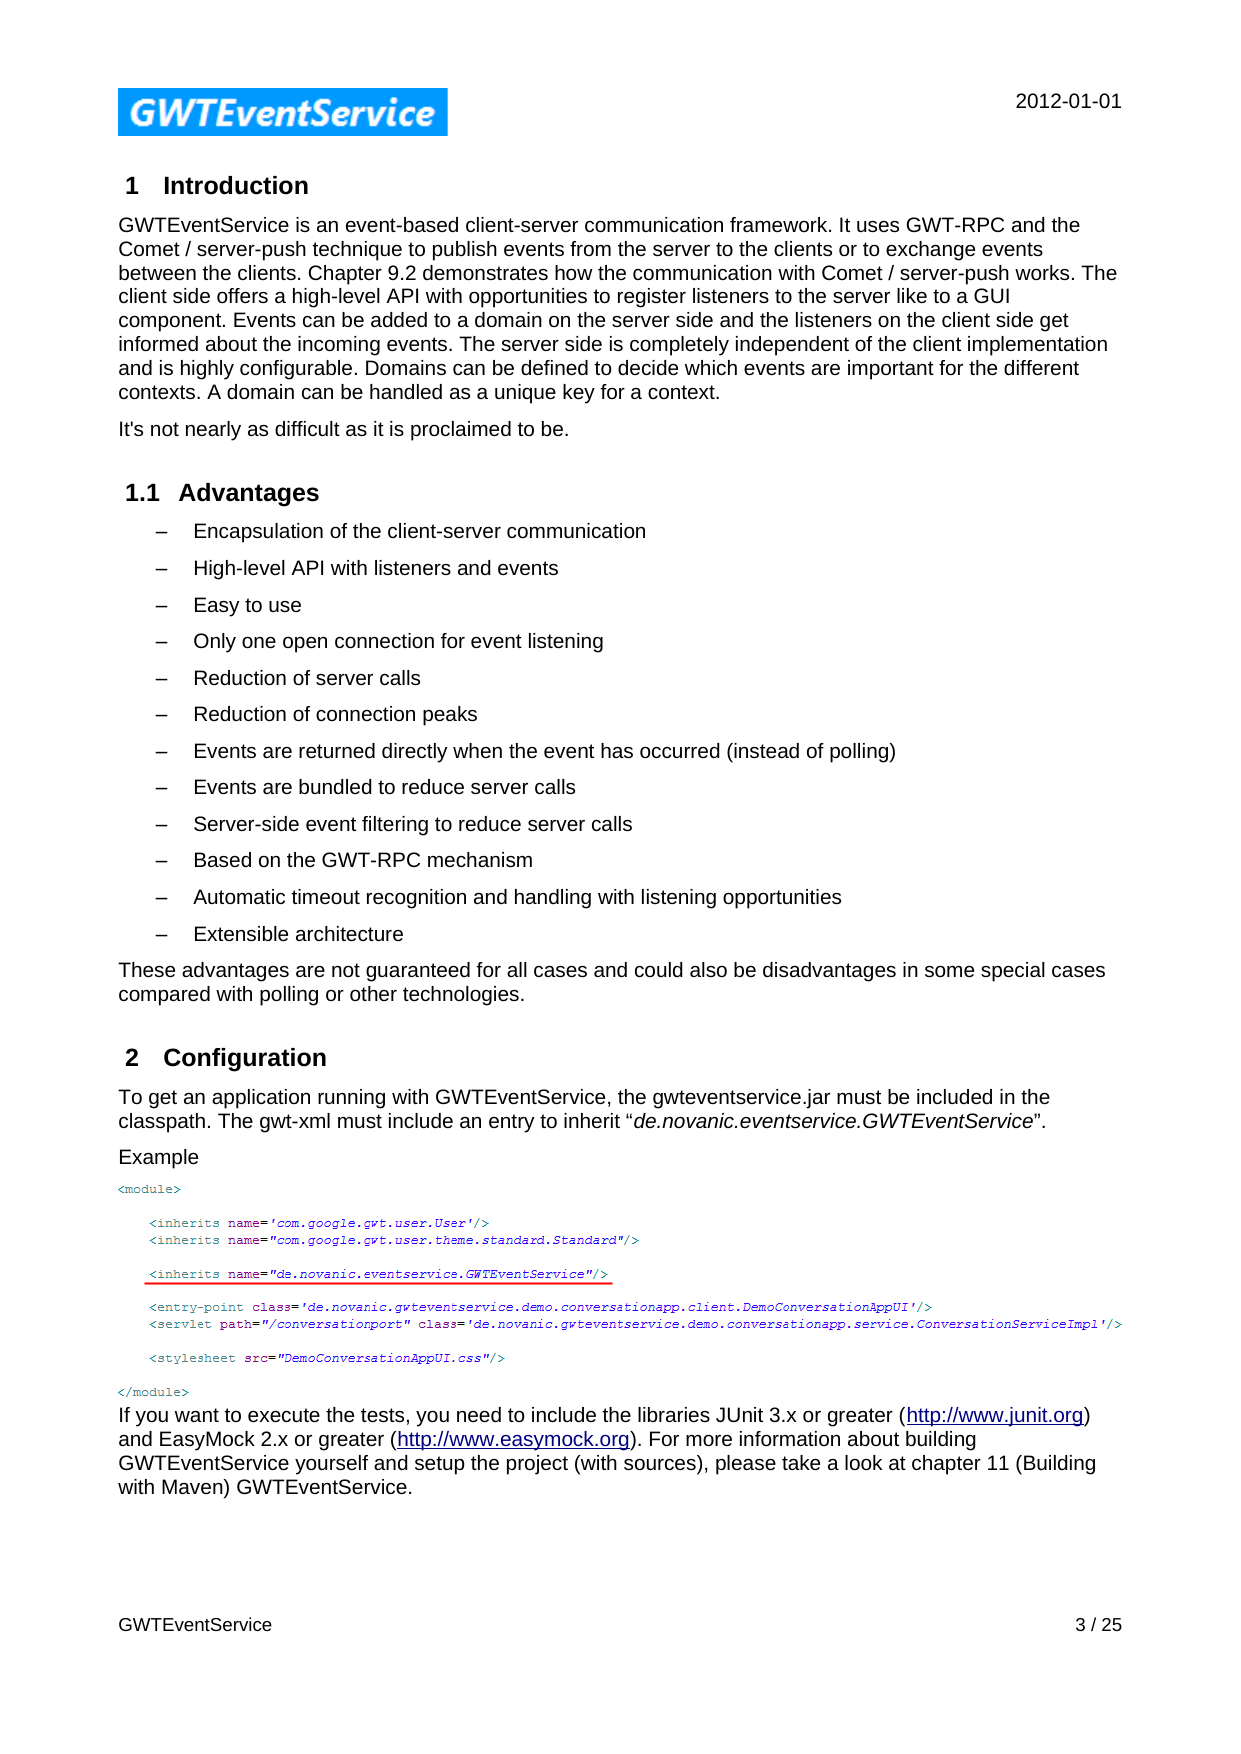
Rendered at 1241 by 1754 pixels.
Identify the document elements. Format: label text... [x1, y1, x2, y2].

text If you want to execute the tests, you need to include the libraries JUnit 3.x or greater (http://www.junit.org) and EasyMock 2.x or greater (http://www.easymock.org). For more information about building GWTEventService yourself and setup the project (with sources), please take a look at chapter 11 (Building with Maven) GWTEventService. [118, 1403, 1122, 1498]
text GWTEventService is an event-based client-server communication framework. It uses GWT-RPC and the Comet / server-push technique to publish events from the server to the clients or to exchange events between the clients. Chapter 9.2 demonstrates how the communication with Comet / server-push works. The client side offers a high-level API with opportunities to register listeners to the server like to a GUI component. Events can be added to a domain on the server side and the listeners on the client side get informed about the incoming events. The server side is completely independent of the client implementation and is highly configurable. Domains can be defined to decide which events are important for the different contexts. A domain can be handled as a unique key for a context. [118, 212, 1122, 404]
list Automatic timeout recognition and handling with listening opportunities [156, 885, 1122, 909]
text It's not nearly as difficult as it is proclaimed to be. [118, 417, 1122, 441]
picture [118, 88, 448, 136]
subtitle Introduction [118, 171, 1122, 200]
picture [118, 1181, 1123, 1403]
list Encapsulation of the client-server communication [156, 519, 1122, 543]
list High-level API with listeners and events [156, 556, 1122, 580]
list Reduction of server calls [156, 666, 1122, 689]
list Server-side event filtering to reduce server calls [156, 812, 1122, 836]
list Extensible architecture [156, 921, 1122, 946]
list Easy to use [156, 592, 1122, 616]
subtitle Advantages [118, 478, 1122, 507]
text Example [118, 1145, 1122, 1169]
text These advantages are not guaranteed for all cases and could also be disadvantages in some special cases compared with polling or other technologies. [118, 958, 1122, 1006]
list Reduction of connection peaks [156, 702, 1122, 726]
list Events are bundled to reduce server calls [156, 775, 1122, 799]
list Only one open connection for event listening [156, 629, 1122, 653]
text To get an application running with GWTEventService, the gwteventservice.jar must be included in the classpath. The gwt-xml must include an entry to inherit “de.novanic.eventservice.GWTEventService”. [118, 1085, 1122, 1133]
list Based on the GWT-RPC mechanism [156, 848, 1122, 872]
subtitle Configuration [118, 1043, 1122, 1072]
list Events are returned directly when the event has occurred (instead of polling) [156, 739, 1122, 763]
